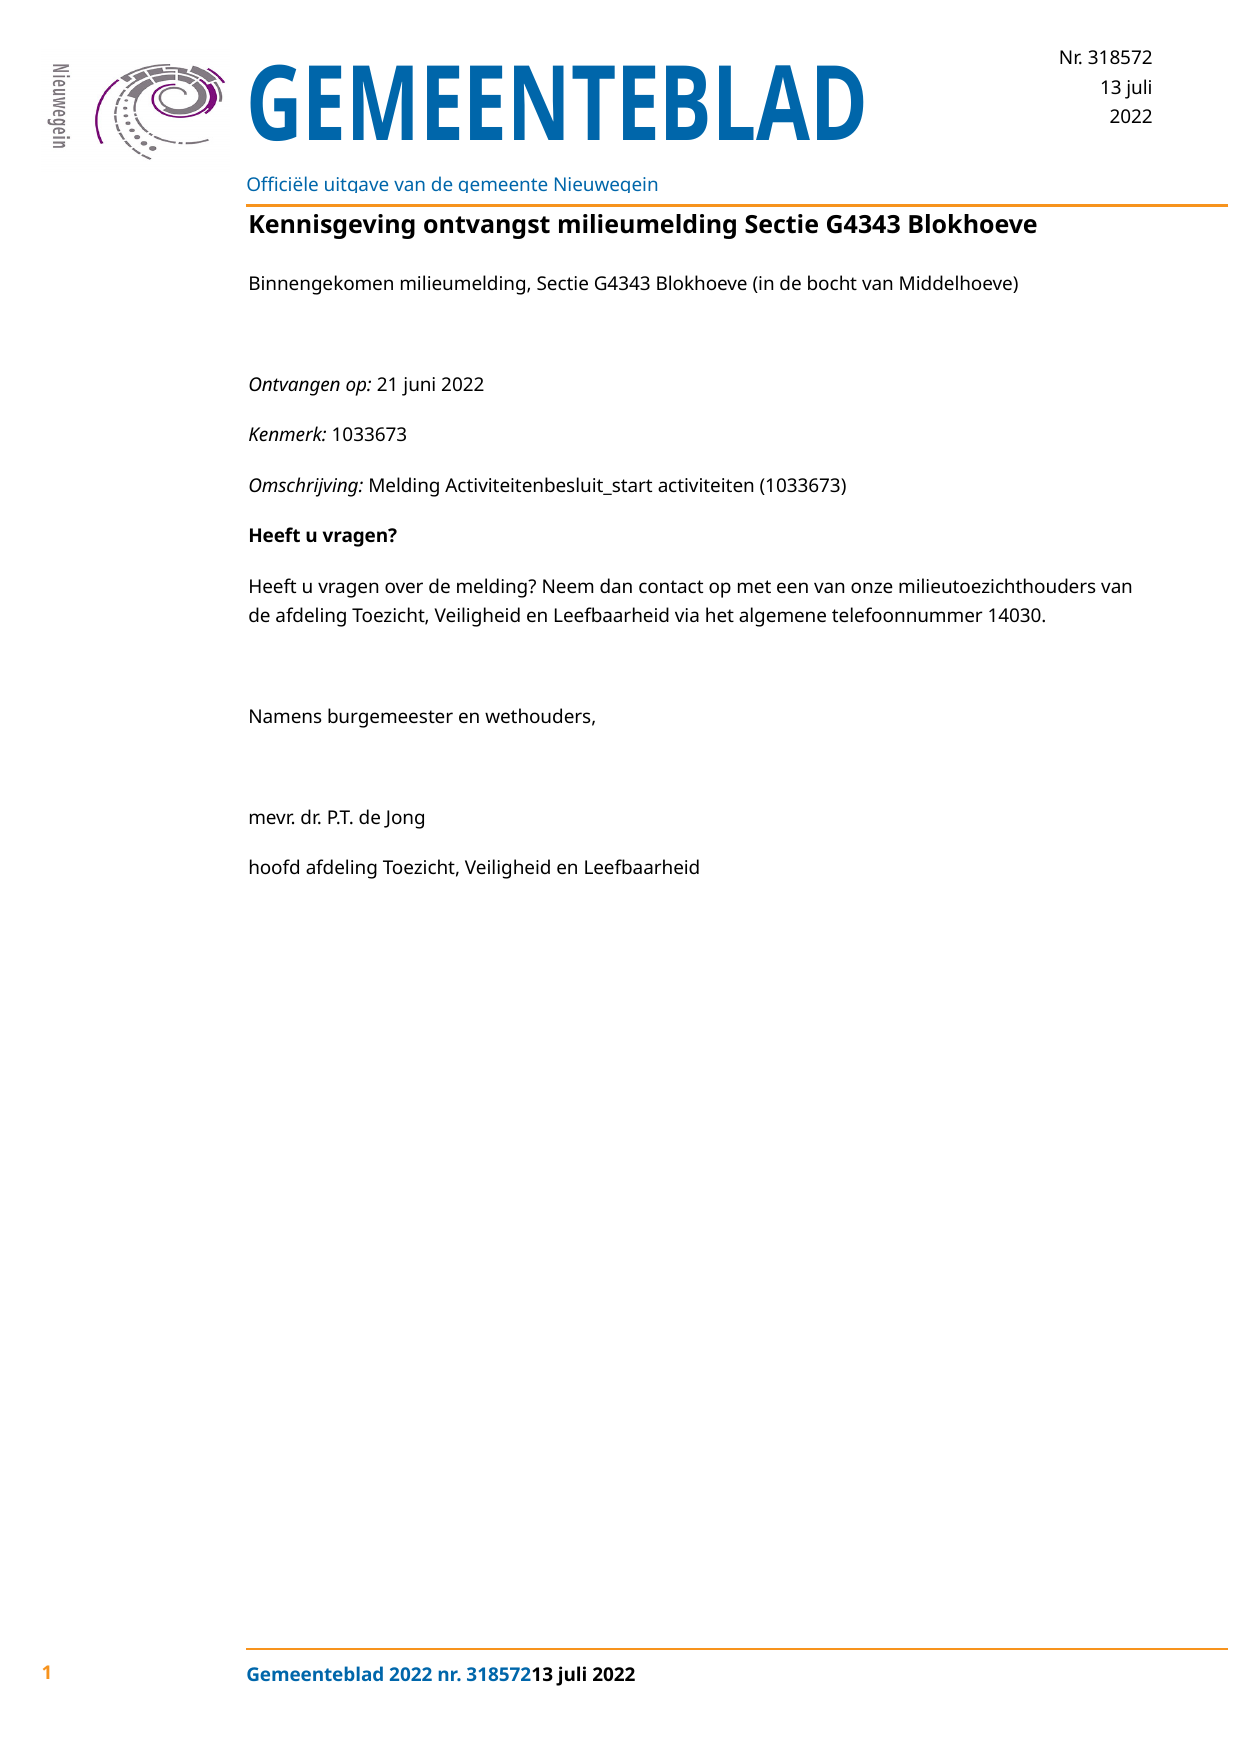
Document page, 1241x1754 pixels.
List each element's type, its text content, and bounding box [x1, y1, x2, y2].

text Kenmerk: 1033673 [248, 422, 1152, 447]
text Kennisgeving ontvangst milieumelding Sectie G4343 Blokhoeve [248, 207, 1152, 241]
text Namens burgemeester en wethouders, [248, 703, 1152, 729]
text Heeft u vragen? [248, 522, 1152, 548]
text mevr. dr. P.T. de Jong [248, 804, 1152, 830]
text Omschrijving: Melding Activiteitenbesluit_start activiteiten (1033673) [248, 472, 1152, 498]
text Heeft u vragen over de melding? Neem dan contact op met een van onze milieutoezichthouders van de afdeling Toezicht, Veiligheid en Leefbaarheid via het algemene telefoonnummer 14030. [248, 573, 1152, 628]
text Ontvangen op: 21 juni 2022 [248, 371, 1152, 397]
text hoofd afdeling Toezicht, Veiligheid en Leefbaarheid [248, 854, 1152, 880]
picture [41, 47, 231, 172]
text Binnengekomen milieumelding, Sectie G4343 Blokhoeve (in de bocht van Middelhoeve) [248, 270, 1152, 296]
